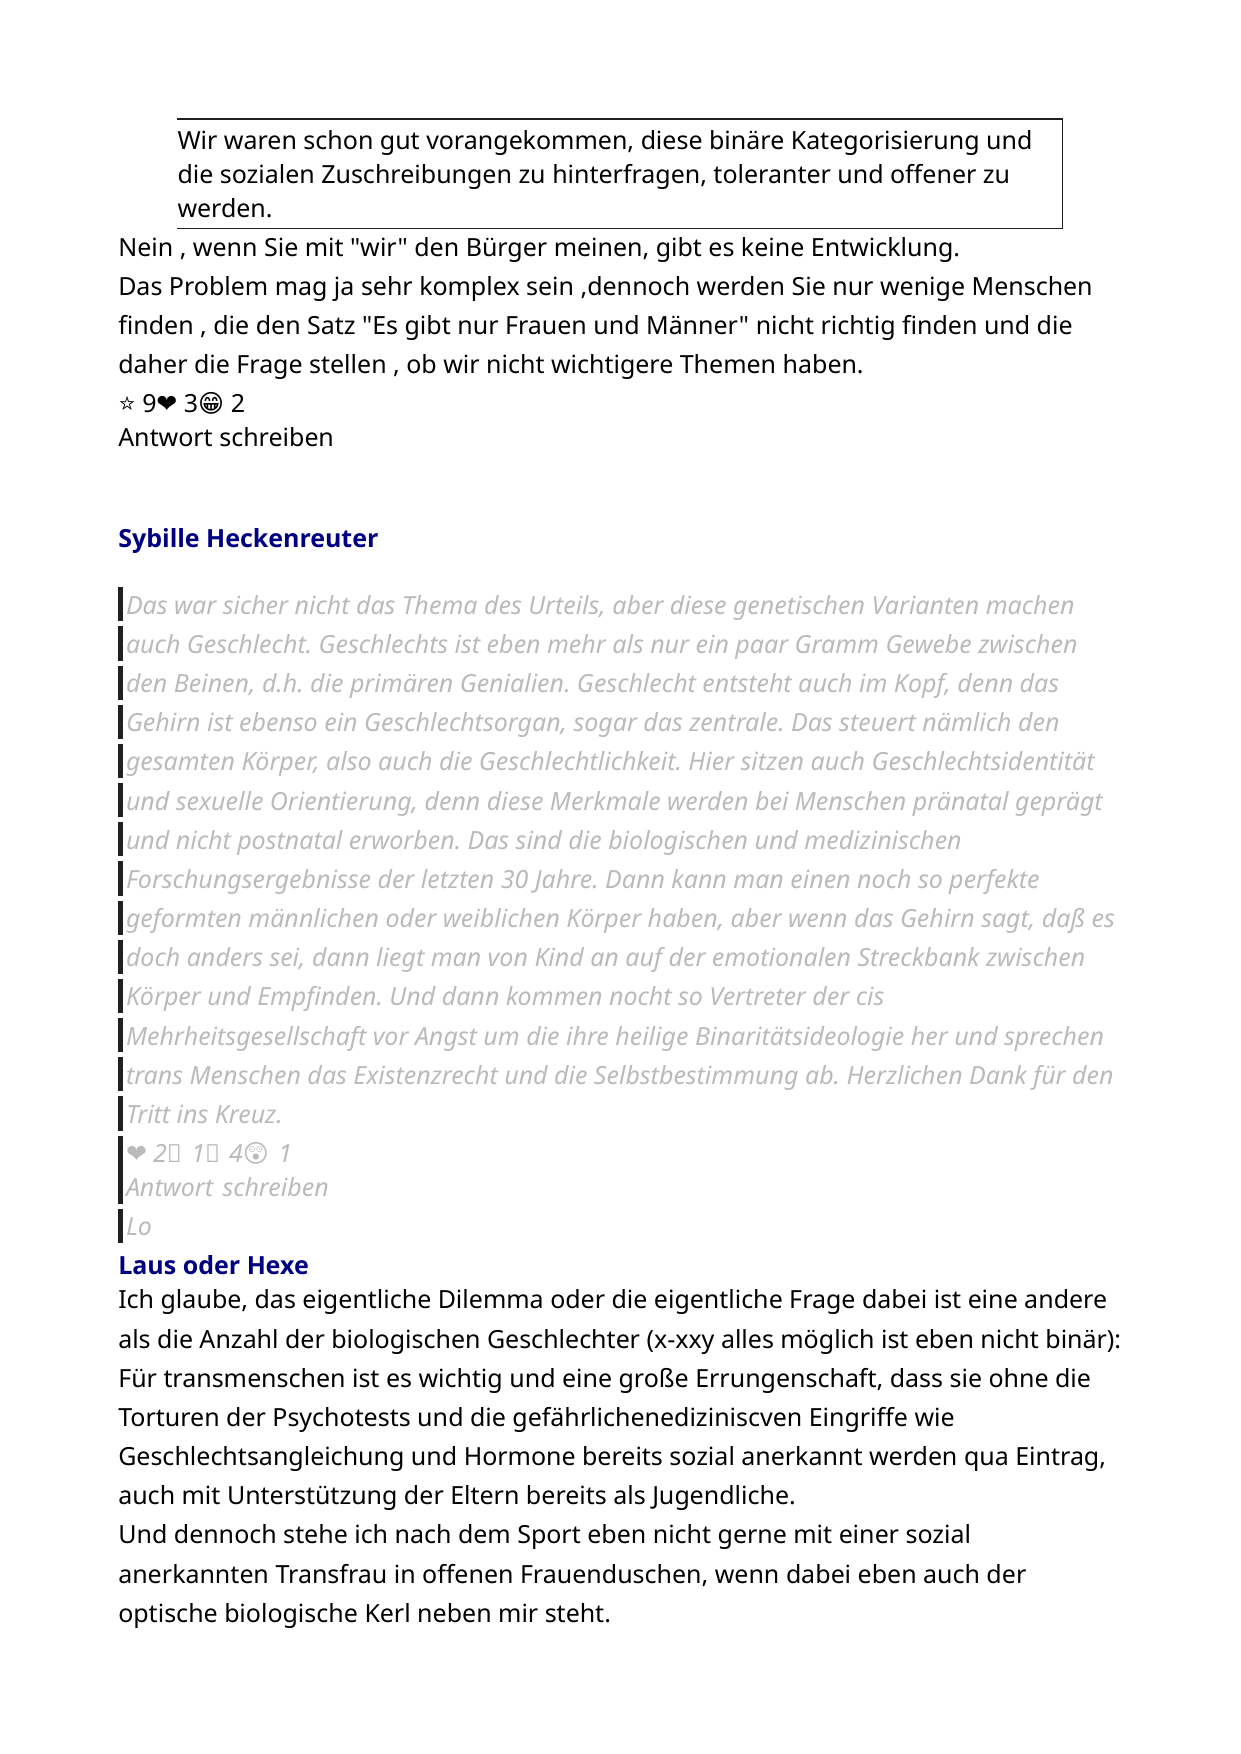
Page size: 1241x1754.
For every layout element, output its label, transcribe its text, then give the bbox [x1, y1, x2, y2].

subtitle Laus oder Hexe [118, 1248, 1122, 1282]
text Antwort schreiben [123, 1170, 1122, 1204]
text Lo [123, 1209, 1122, 1243]
text Nein , wenn Sie mit "wir" den Bürger meinen, gibt es keine Entwicklung. [118, 229, 1122, 263]
text Für transmenschen ist es wichtig und eine große Errungenschaft, dass sie ohne die Torturen der Psychotests und die gefährlichenediziniscven Eingriffe wie Geschlechtsangleichung und Hormone bereits sozial anerkannt werden qua Eintrag, auch mit Unterstützung der Eltern bereits als Jugendliche. [118, 1360, 1122, 1512]
subtitle Sybille Heckenreuter [118, 520, 1122, 554]
text ❤️ 2🙁 1🤨 4😲 1 [123, 1136, 1122, 1170]
text Wir waren schon gut vorangekommen, diese binäre Kategorisierung und die sozialen Zuschreibungen zu hinterfragen, toleranter und offener zu werden. [177, 120, 1062, 228]
text ⭐️ 9❤️ 3😁 2 [118, 386, 1122, 420]
text Und dennoch stehe ich nach dem Sport eben nicht gerne mit einer sozial anerkannten Transfrau in offenen Frauenduschen, wenn dabei eben auch der optische biologische Kerl neben mir steht. [118, 1517, 1122, 1629]
text Das Problem mag ja sehr komplex sein ,dennoch werden Sie nur wenige Menschen finden , die den Satz "Es gibt nur Frauen und Männer" nicht richtig finden und die daher die Frage stellen , ob wir nicht wichtigere Themen haben. [118, 268, 1122, 381]
text Antwort schreiben [118, 420, 1122, 454]
text Ich glaube, das eigentliche Dilemma oder die eigentliche Frage dabei ist eine andere als die Anzahl der biologischen Geschlechter (x-xxy alles möglich ist eben nicht binär): [118, 1282, 1122, 1355]
text Das war sicher nicht das Thema des Urteils, aber diese genetischen Varianten machen auch Geschlecht. Geschlechts ist eben mehr als nur ein paar Gramm Gewebe zwischen den Beinen, d.h. die primären Genialien. Geschlecht entsteht auch im Kopf, denn das Gehirn ist ebenso ein Geschlechtsorgan, sogar das zentrale. Das steuert nämlich den gesamten Körper, also auch die Geschlechtlichkeit. Hier sitzen auch Geschlechtsidentität und sexuelle Orientierung, denn diese Merkmale werden bei Menschen pränatal geprägt und nicht postnatal erworben. Das sind die biologischen und medizinischen Forschungsergebnisse der letzten 30 Jahre. Dann kann man einen noch so perfekte geformten männlichen oder weiblichen Körper haben, aber wenn das Gehirn sagt, daß es doch anders sei, dann liegt man von Kind an auf der emotionalen Streckbank zwischen Körper und Empfinden. Und dann kommen nocht so Vertreter der cis Mehrheitsgesellschaft vor Angst um die ihre heilige Binaritätsideologie her und sprechen trans Menschen das Existenzrecht und die Selbstbestimmung ab. Herzlichen Dank für den Tritt ins Kreuz. [118, 587, 1122, 1131]
